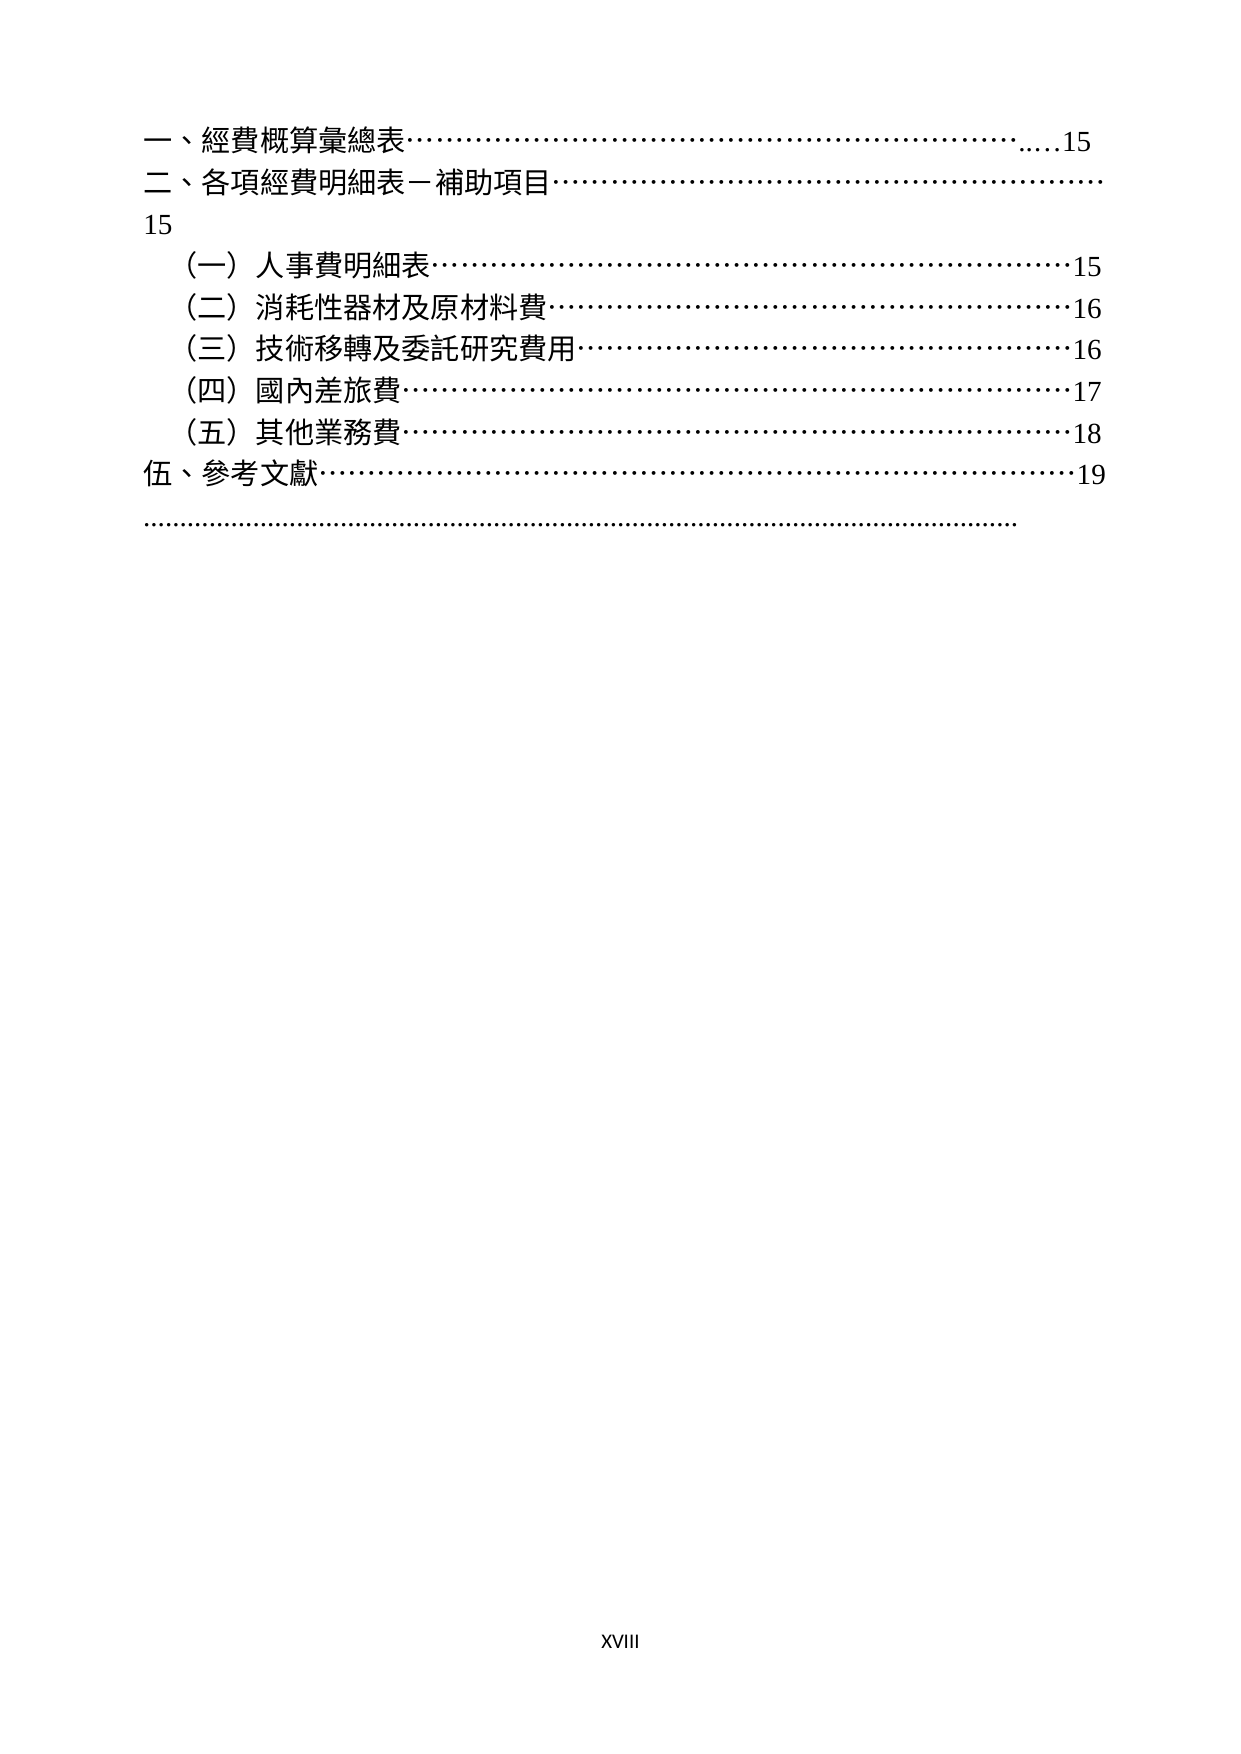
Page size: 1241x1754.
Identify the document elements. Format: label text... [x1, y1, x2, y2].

text （三）技術移轉及委託研究費用……………………………………………16 [168, 326, 1122, 368]
text （五）其他業務費……………………………………………………………18 [168, 410, 1122, 451]
text （一）人事費明細表…………………………………………………………15 [168, 243, 1122, 285]
text 伍、參考文獻……………………………………………………………………19 [143, 451, 1122, 535]
text （四）國內差旅費……………………………………………………………17 [168, 368, 1122, 410]
text 二、各項經費明細表－補助項目…………………………………………………15 [143, 160, 1122, 243]
text （二）消耗性器材及原材料費………………………………………………16 [168, 285, 1122, 326]
text 一、經費概算彙總表………………………………………………………..…15 [143, 118, 1122, 160]
